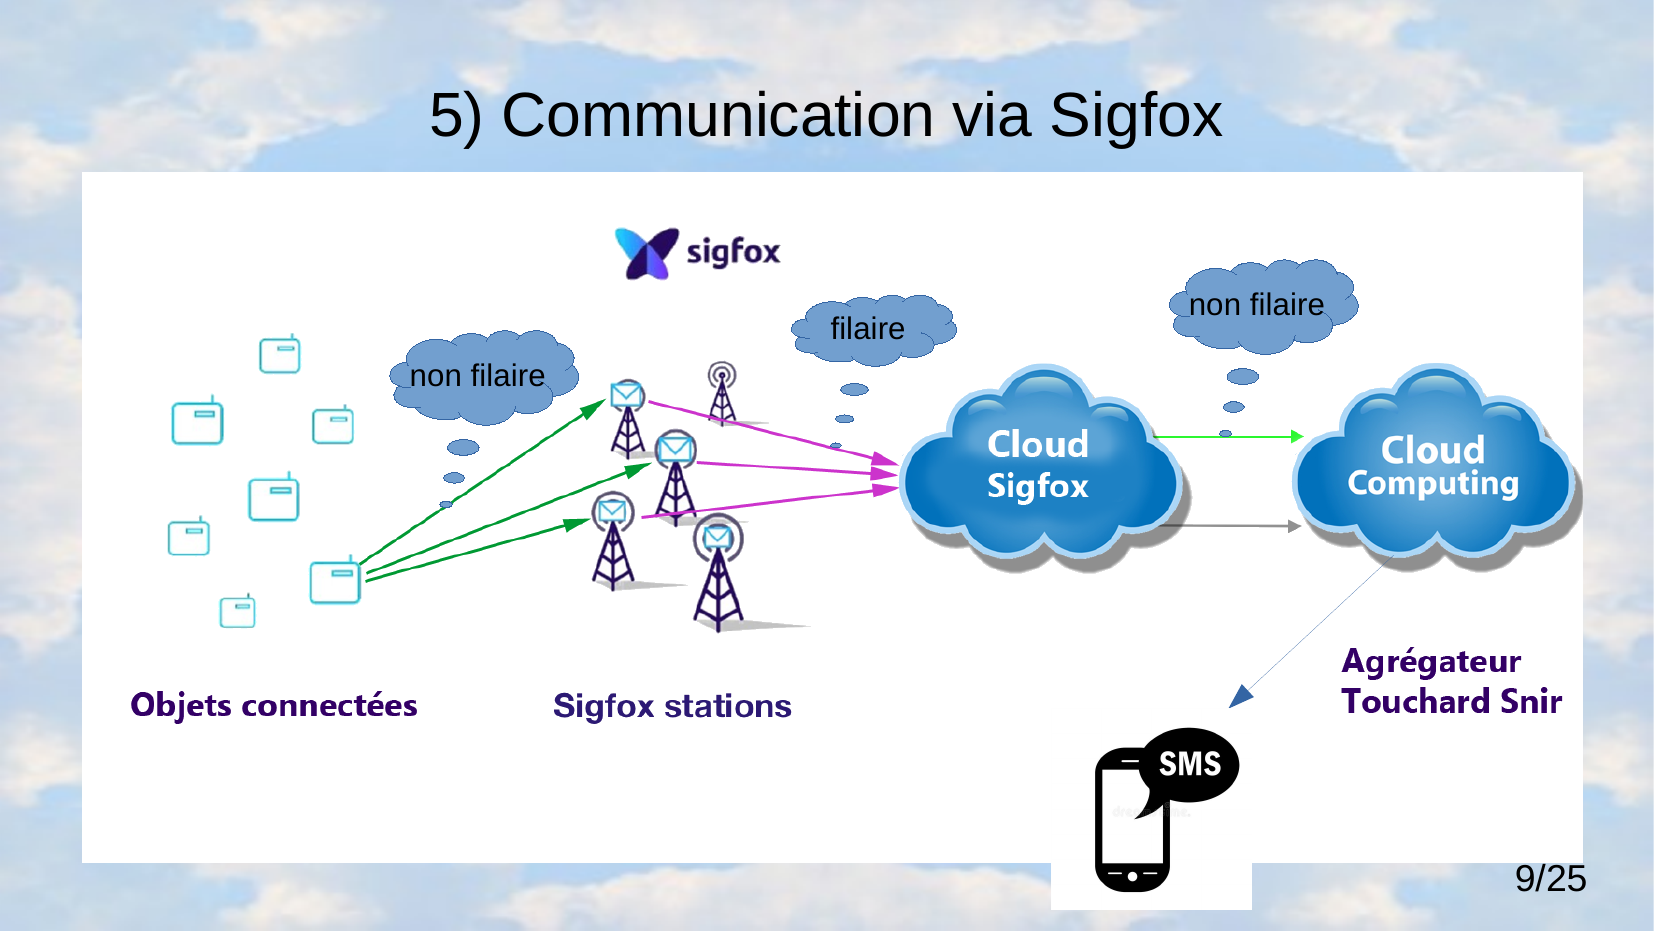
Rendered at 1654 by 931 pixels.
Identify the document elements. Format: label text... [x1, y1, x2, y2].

text_box filaire [840, 383, 869, 396]
text_box non filaire [443, 472, 465, 484]
text_box filaire [835, 414, 854, 423]
text_box non filaire [389, 330, 579, 426]
text_box filaire [791, 295, 957, 367]
text_box non filaire [1223, 401, 1245, 413]
title 5) Communication via Sigfox [82, 37, 1571, 193]
text_box non filaire [1227, 368, 1259, 385]
picture [0, 0, 1654, 931]
text_box non filaire [447, 439, 480, 456]
text_box <numéro>/25 [1500, 850, 1654, 921]
text_box non filaire [1169, 259, 1359, 355]
